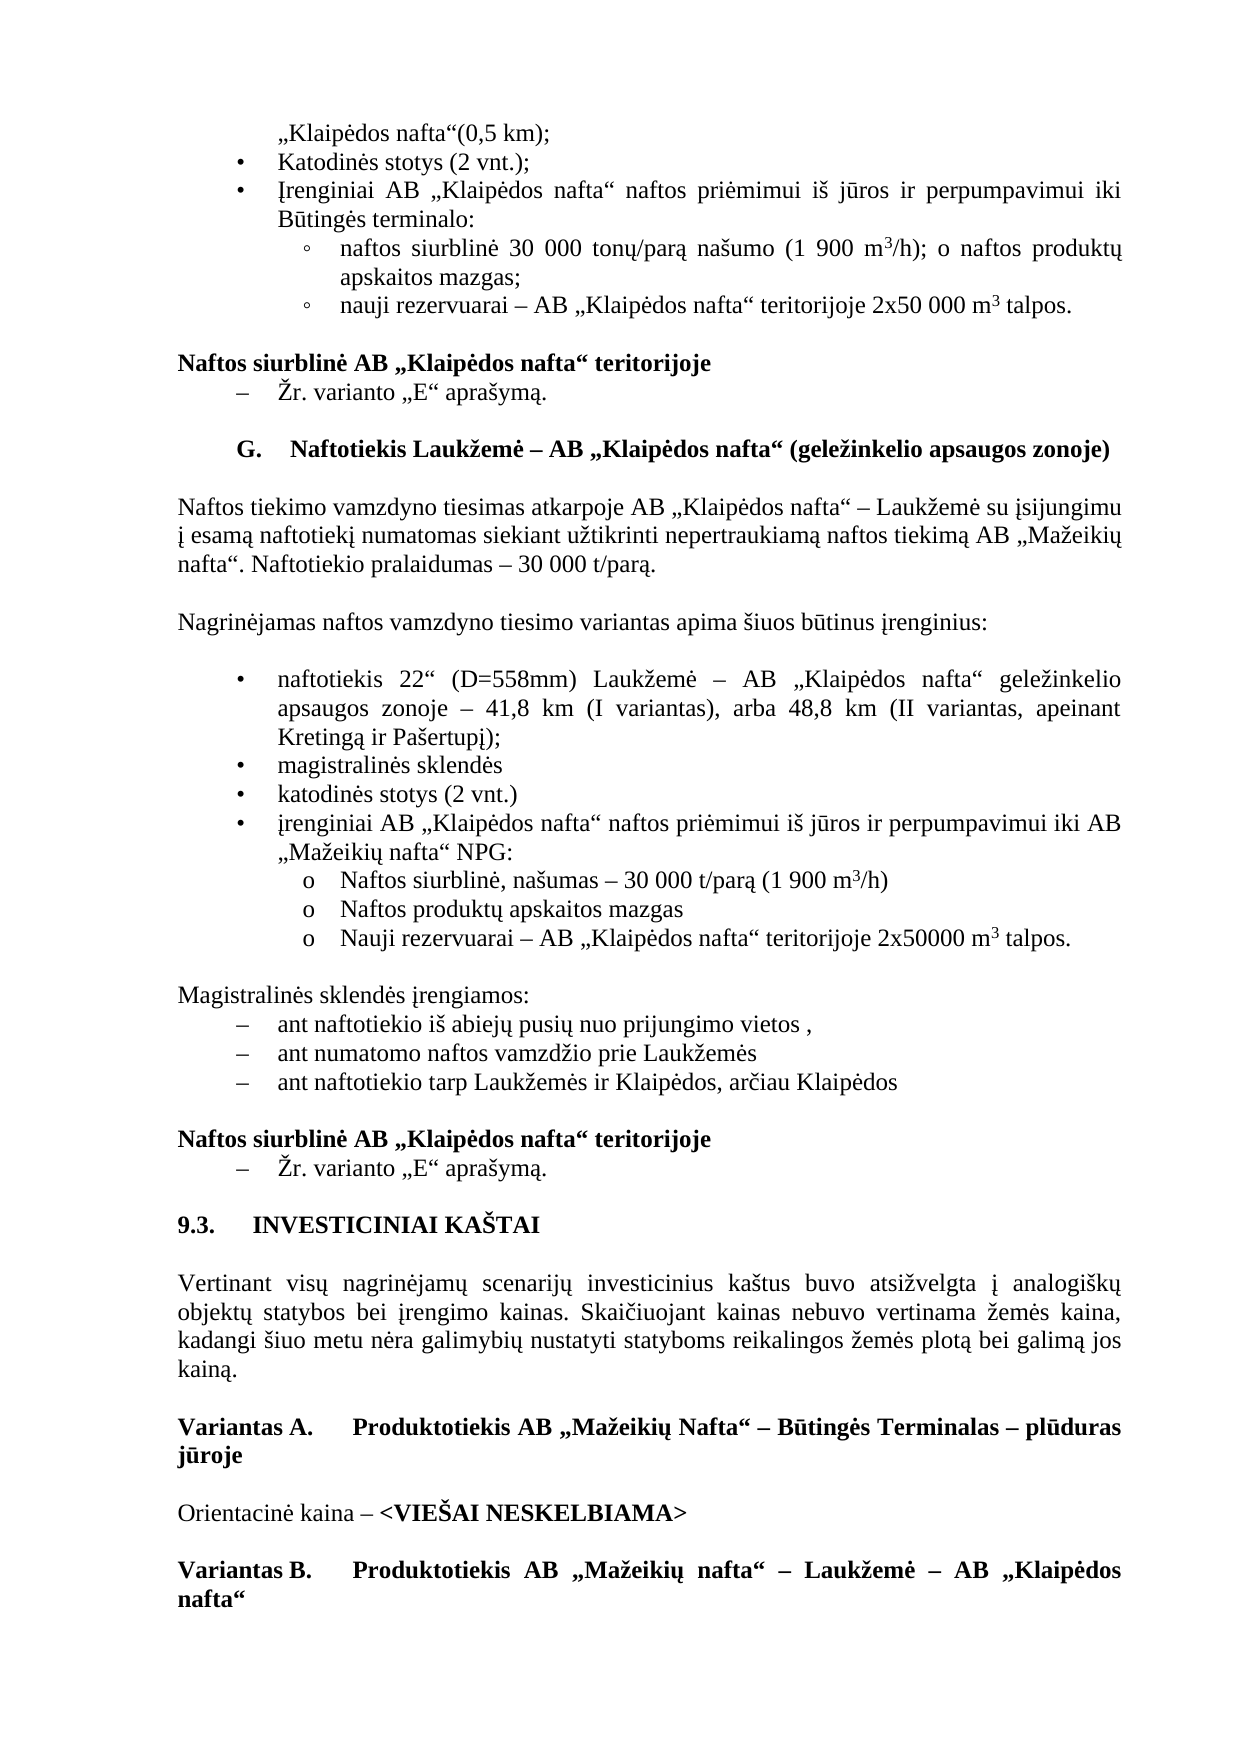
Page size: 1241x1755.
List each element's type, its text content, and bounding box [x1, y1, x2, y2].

text ◦ naftos siurblinė 30 000 tonų/parą našumo (1 900 m3/h); o naftos produktų apskaitos mazgas; [302, 233, 1122, 291]
text o Naftos produktų apskaitos mazgas [302, 894, 1122, 923]
text • Įrenginiai AB „Klaipėdos nafta“ naftos priėmimui iš jūros ir perpumpavimui iki Būtingės terminalo: [236, 176, 1122, 233]
text Naftos siurblinė AB „Klaipėdos nafta“ teritorijoje [177, 1124, 1122, 1153]
text Orientacinė kaina – <VIEŠAI NESKELBIAMA> [177, 1498, 1122, 1527]
text • katodinės stotys (2 vnt.) [236, 779, 1122, 808]
text Nagrinėjamas naftos vamzdyno tiesimo variantas apima šiuos būtinus įrenginius: [177, 607, 1122, 636]
text – ant naftotiekio iš abiejų pusių nuo prijungimo vietos , [236, 1009, 1122, 1038]
text – Žr. varianto „E“ aprašymą. [236, 377, 1122, 406]
text Naftos tiekimo vamzdyno tiesimas atkarpoje AB „Klaipėdos nafta“ – Laukžemė su įsijungimu į esamą naftotiekį numatomas siekiant užtikrinti nepertraukiamą naftos tiekimą AB „Mažeikių nafta“. Naftotiekio pralaidumas – 30 000 t/parą. [177, 492, 1122, 578]
text Vertinant visų nagrinėjamų scenarijų investicinius kaštus buvo atsižvelgta į analogiškų objektų statybos bei įrengimo kainas. Skaičiuojant kainas nebuvo vertinama žemės kaina, kadangi šiuo metu nėra galimybių nustatyti statyboms reikalingos žemės plotą bei galimą jos kainą. [177, 1268, 1122, 1383]
text • Katodinės stotys (2 vnt.); [236, 147, 1122, 176]
text Naftos siurblinė AB „Klaipėdos nafta“ teritorijoje [177, 348, 1122, 377]
text Variantas A. Produktotiekis AB „Mažeikių Nafta“ – Būtingės Terminalas – plūduras jūroje [177, 1412, 1122, 1469]
text • naftotiekis 22“ (D=558mm) Laukžemė – AB „Klaipėdos nafta“ geležinkelio apsaugos zonoje – 41,8 km (I variantas), arba 48,8 km (II variantas, apeinant Kretingą ir Pašertupį); [236, 664, 1122, 751]
text ◦ nauji rezervuarai – AB „Klaipėdos nafta“ teritorijoje 2x50 000 m3 talpos. [302, 291, 1122, 319]
text – ant naftotiekio tarp Laukžemės ir Klaipėdos, arčiau Klaipėdos [236, 1067, 1122, 1096]
text G. Naftotiekis Laukžemė – AB „Klaipėdos nafta“ (geležinkelio apsaugos zonoje) [236, 434, 1122, 463]
text – Žr. varianto „E“ aprašymą. [236, 1153, 1122, 1182]
text o Naftos siurblinė, našumas – 30 000 t/parą (1 900 m3/h) [302, 866, 1122, 894]
text o Nauji rezervuarai – AB „Klaipėdos nafta“ teritorijoje 2x50000 m3 talpos. [302, 923, 1122, 952]
text Variantas B. Produktotiekis AB „Mažeikių nafta“ – Laukžemė – AB „Klaipėdos nafta“ [177, 1556, 1122, 1613]
text • magistralinės sklendės [236, 751, 1122, 779]
text • įrenginiai AB „Klaipėdos nafta“ naftos priėmimui iš jūros ir perpumpavimui iki AB „Mažeikių nafta“ NPG: [236, 808, 1122, 866]
text – ant numatomo naftos vamzdžio prie Laukžemės [236, 1038, 1122, 1067]
text 9.3. INVESTICINIAI KAŠTAI [177, 1211, 1122, 1239]
text „Klaipėdos nafta“(0,5 km); [236, 118, 1122, 147]
text Magistralinės sklendės įrengiamos: [177, 981, 1122, 1009]
